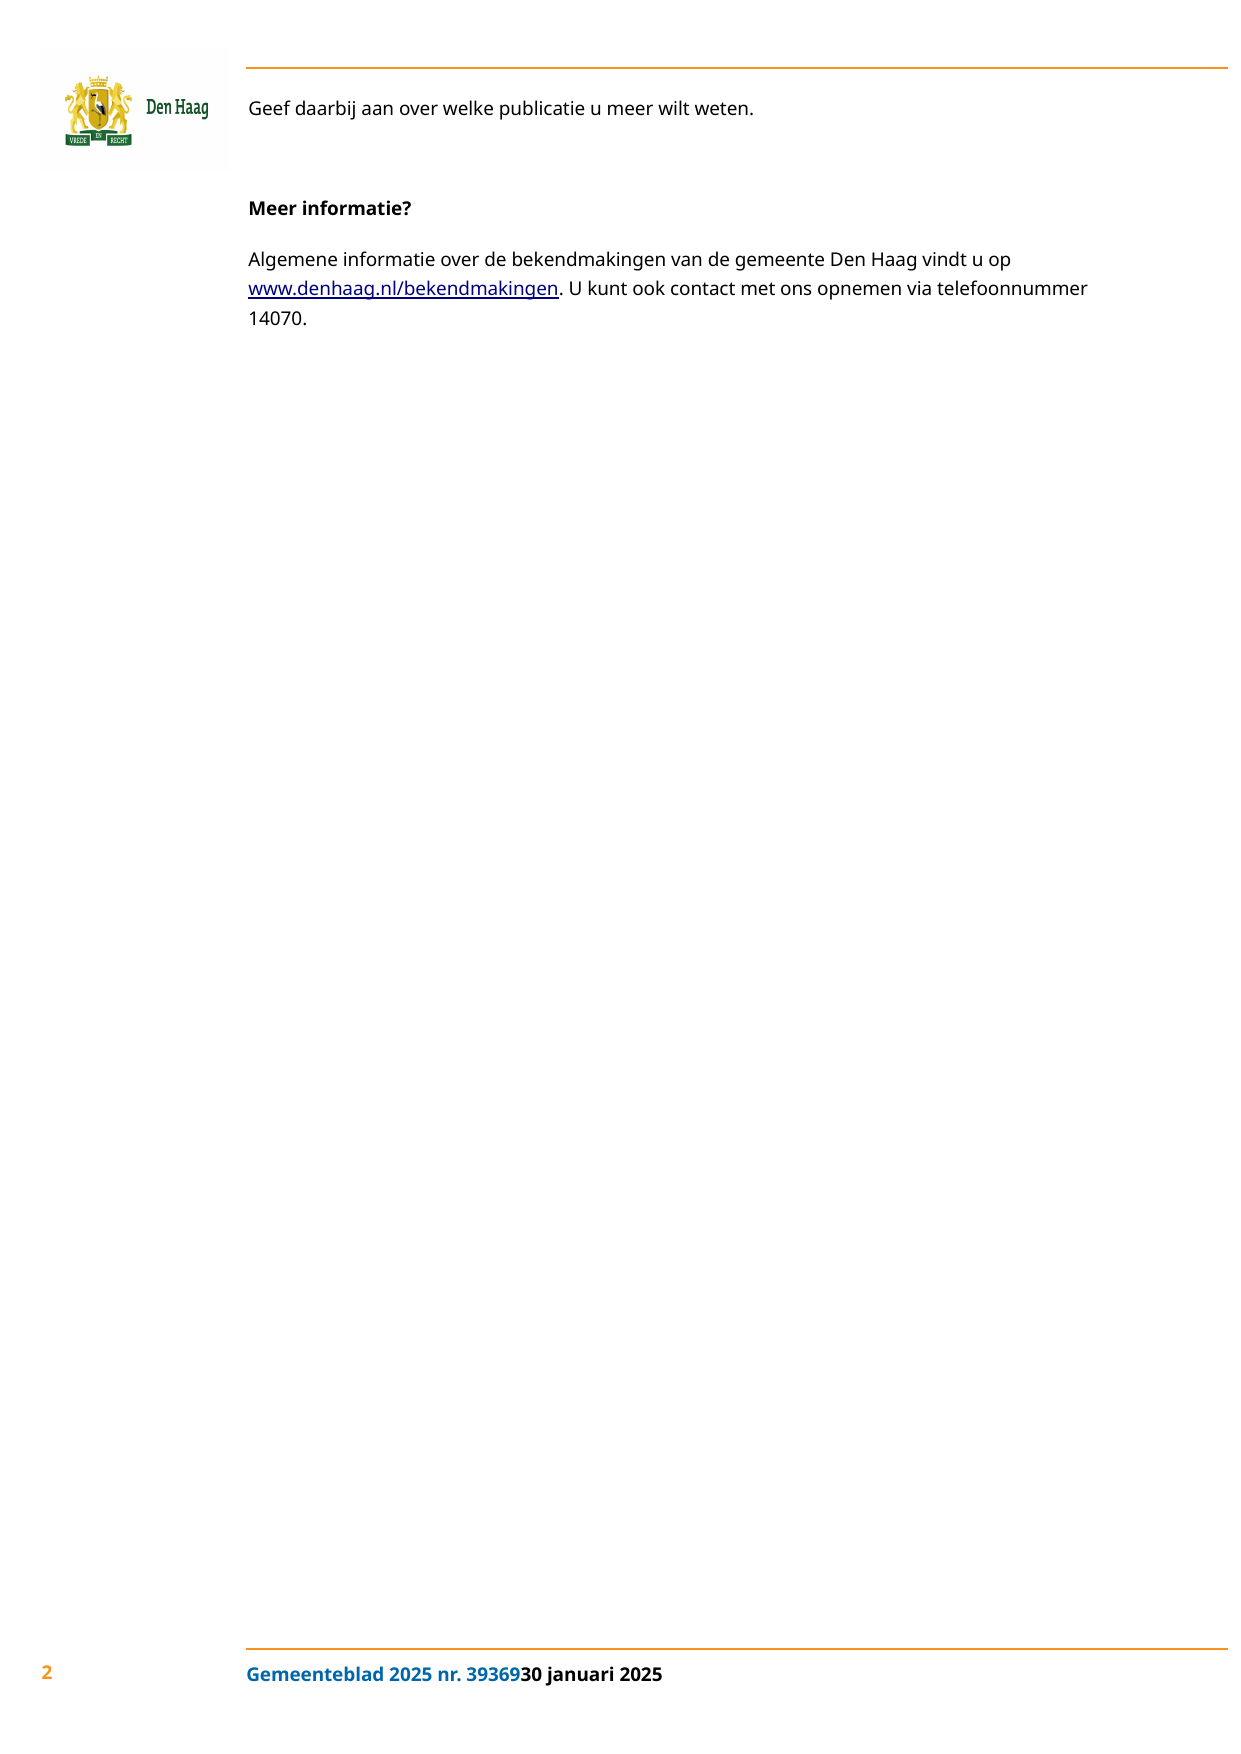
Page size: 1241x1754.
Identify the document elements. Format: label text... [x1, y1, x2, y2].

text Algemene informatie over de bekendmakingen van de gemeente Den Haag vindt u op www.denhaag.nl/bekendmakingen. U kunt ook contact met ons opnemen via telefoonnummer 14070. [248, 246, 1152, 331]
text Geef daarbij aan over welke publicatie u meer wilt weten. [248, 95, 1152, 121]
picture [41, 47, 231, 172]
text Meer informatie? [248, 196, 1152, 221]
